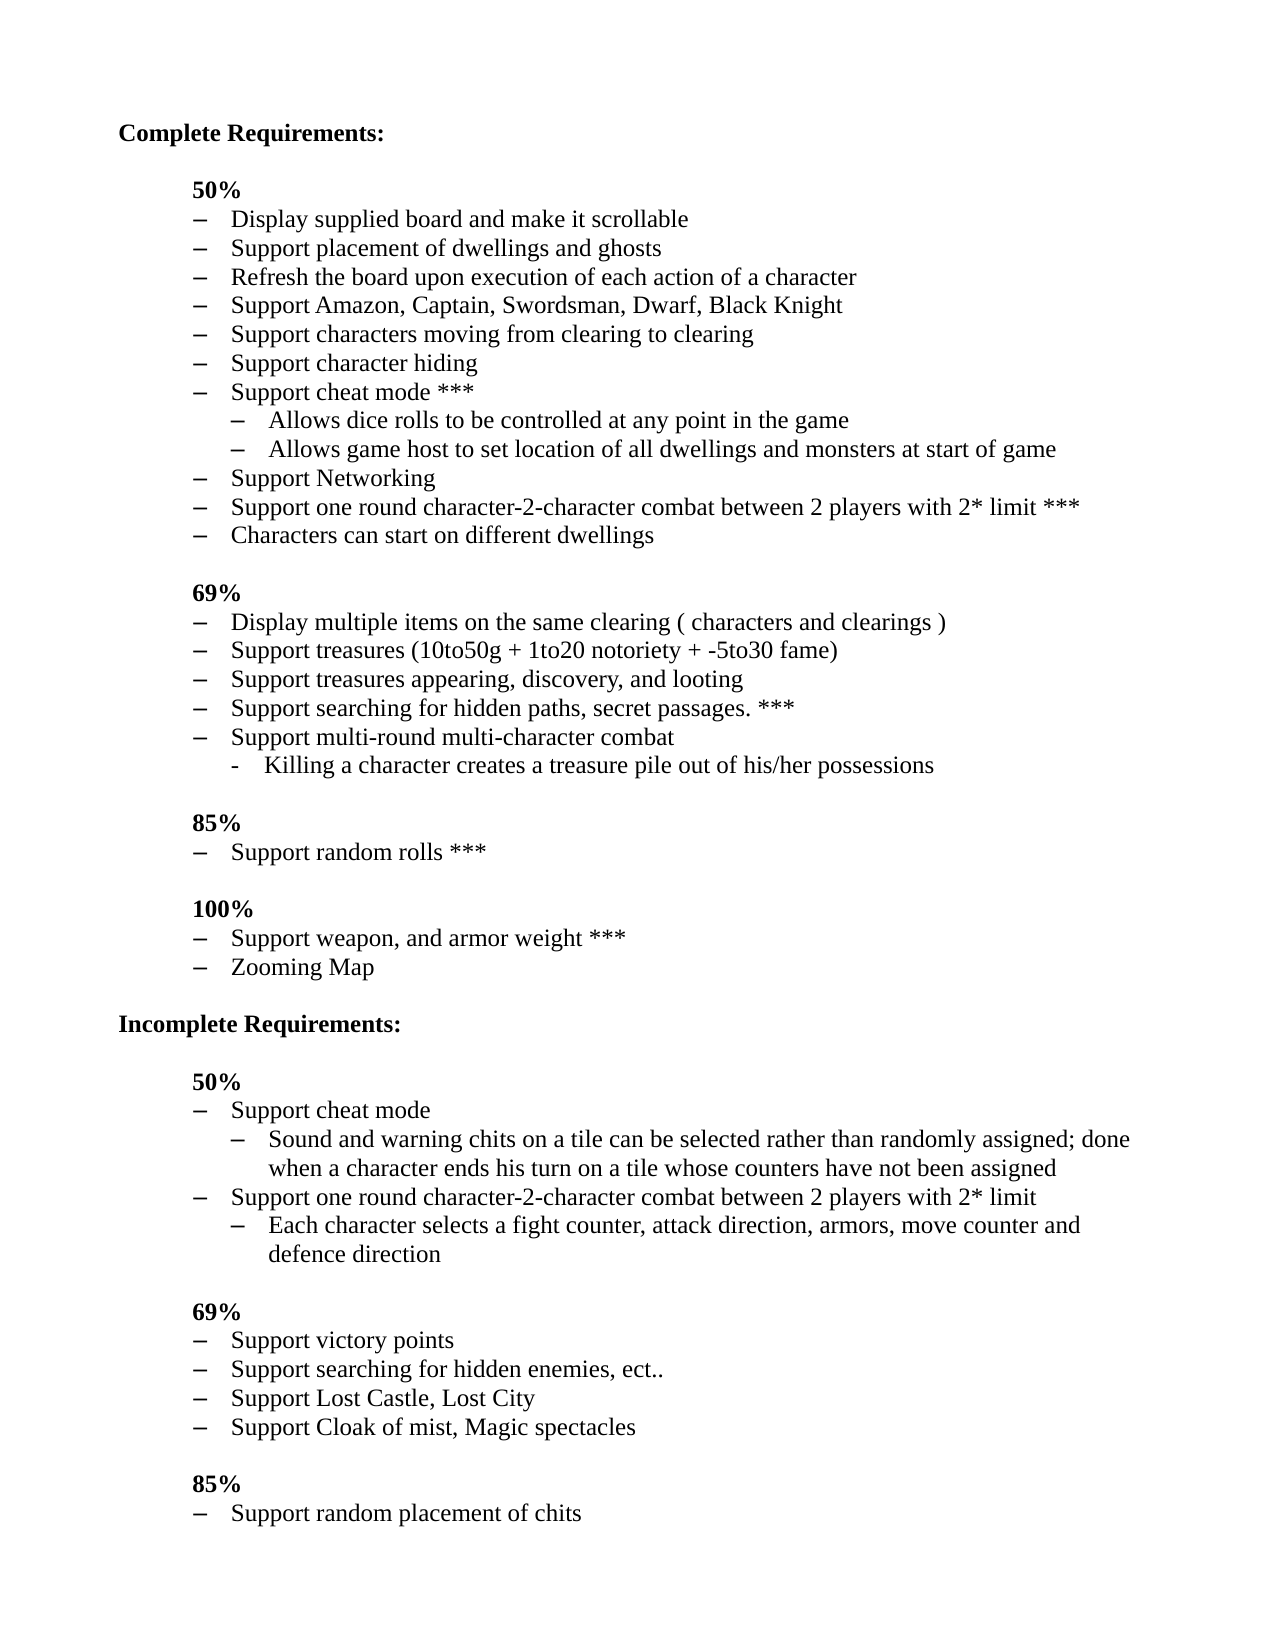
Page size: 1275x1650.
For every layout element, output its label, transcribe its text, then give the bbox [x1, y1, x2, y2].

list Support searching for hidden paths, secret passages. *** [193, 693, 1157, 722]
list Sound and warning chits on a tile can be selected rather than randomly assigned; done when a character ends his turn on a tile whose counters have not been assigned [231, 1124, 1157, 1182]
list Support Lost Castle, Lost City [193, 1383, 1157, 1412]
text 50% [118, 176, 1157, 204]
text 50% [118, 1067, 1157, 1096]
list Support searching for hidden enemies, ect.. [193, 1354, 1157, 1383]
text 85% [118, 808, 1157, 837]
list Support multi-round multi-character combat [193, 722, 1157, 751]
list Zooming Map [193, 952, 1157, 981]
list Display multiple items on the same clearing ( characters and clearings ) [193, 607, 1157, 636]
list Support placement of dwellings and ghosts [193, 233, 1157, 262]
list Support cheat mode *** [193, 377, 1157, 406]
list Support Cloak of mist, Magic spectacles [193, 1412, 1157, 1441]
list Characters can start on different dwellings [193, 521, 1157, 549]
list Support treasures appearing, discovery, and looting [193, 664, 1157, 693]
list Support victory points [193, 1326, 1157, 1354]
list Support weapon, and armor weight *** [193, 923, 1157, 952]
list Display supplied board and make it scrollable [193, 204, 1157, 233]
list Support Networking [193, 463, 1157, 492]
text 69% [118, 1297, 1157, 1326]
list Allows game host to set location of all dwellings and monsters at start of game [231, 434, 1157, 463]
text 85% [118, 1469, 1157, 1498]
text Incomplete Requirements: [118, 1009, 1157, 1038]
list Support random rolls *** [193, 837, 1157, 866]
list Support one round character-2-character combat between 2 players with 2* limit *** [193, 492, 1157, 521]
list Support random placement of chits [193, 1498, 1157, 1527]
list Refresh the board upon execution of each action of a character [193, 262, 1157, 291]
list Support Amazon, Captain, Swordsman, Dwarf, Black Knight [193, 291, 1157, 319]
list Support one round character-2-character combat between 2 players with 2* limit [193, 1182, 1157, 1211]
text 100% [118, 894, 1157, 923]
text Complete Requirements: [118, 118, 1157, 147]
list Support character hiding [193, 348, 1157, 377]
list - Killing a character creates a treasure pile out of his/her possessions [193, 751, 1157, 779]
list Allows dice rolls to be controlled at any point in the game [231, 406, 1157, 434]
text 69% [118, 578, 1157, 607]
list Each character selects a fight counter, attack direction, armors, move counter and defence direction [231, 1211, 1157, 1268]
list Support characters moving from clearing to clearing [193, 319, 1157, 348]
list Support cheat mode [193, 1096, 1157, 1124]
list Support treasures (10to50g + 1to20 notoriety + -5to30 fame) [193, 636, 1157, 664]
